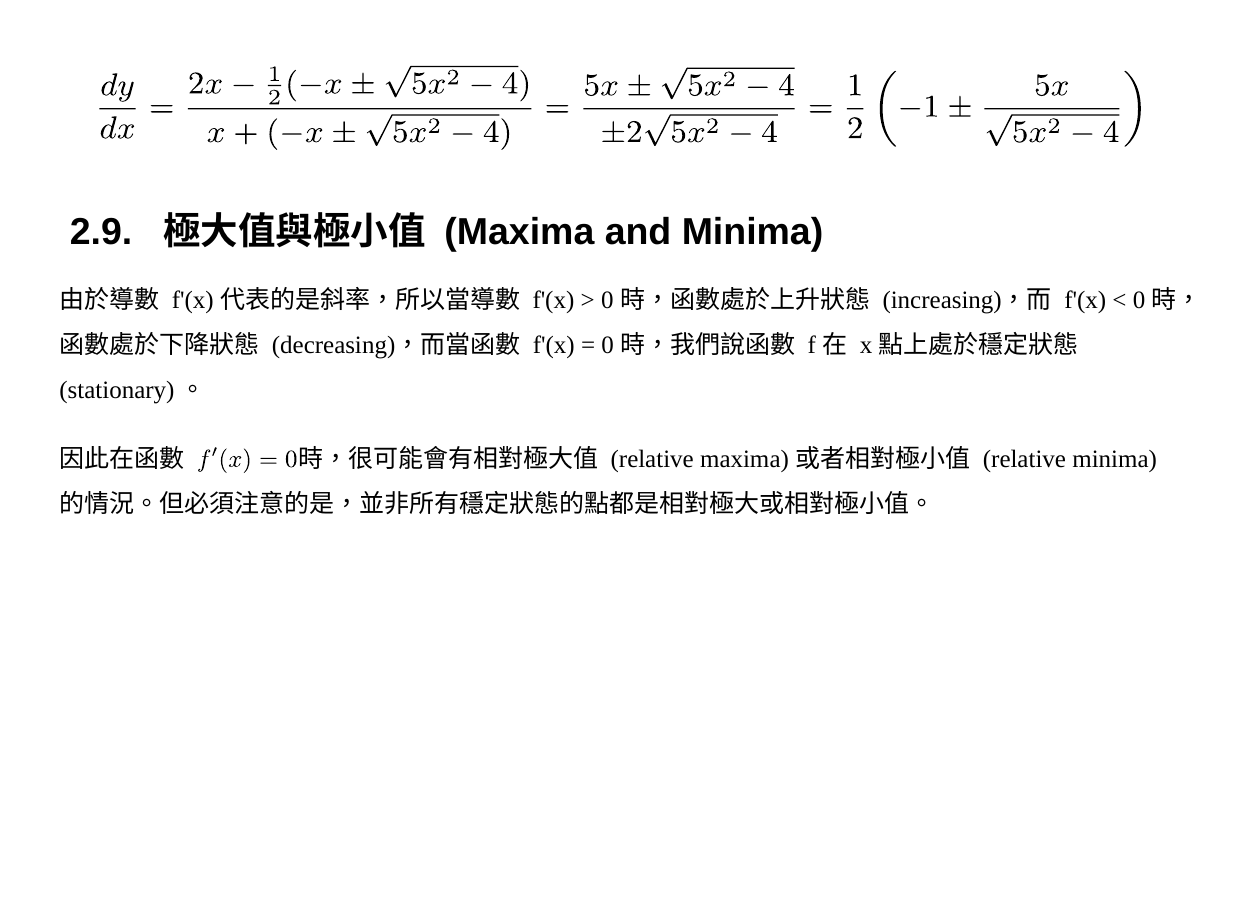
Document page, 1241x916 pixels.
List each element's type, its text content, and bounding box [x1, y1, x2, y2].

subtitle 極大值與極小值 (Maxima and Minima) [59, 201, 1181, 255]
text 由於導數 f'(x) 代表的是斜率，所以當導數 f'(x) > 0 時，函數處於上升狀態 (increasing)，而 f'(x) < 0 時，函數處於下降狀態 (decreasing)，而當函數 f'(x) = 0 時，我們說函數 f 在 x 點上處於穩定狀態 (stationary) 。 [59, 279, 1181, 406]
text 因此在函數 時，很可能會有相對極大值 (relative maxima) 或者相對極小值 (relative minima) 的情況。但必須注意的是，並非所有穩定狀態的點都是相對極大或相對極小值。 [59, 439, 1181, 520]
